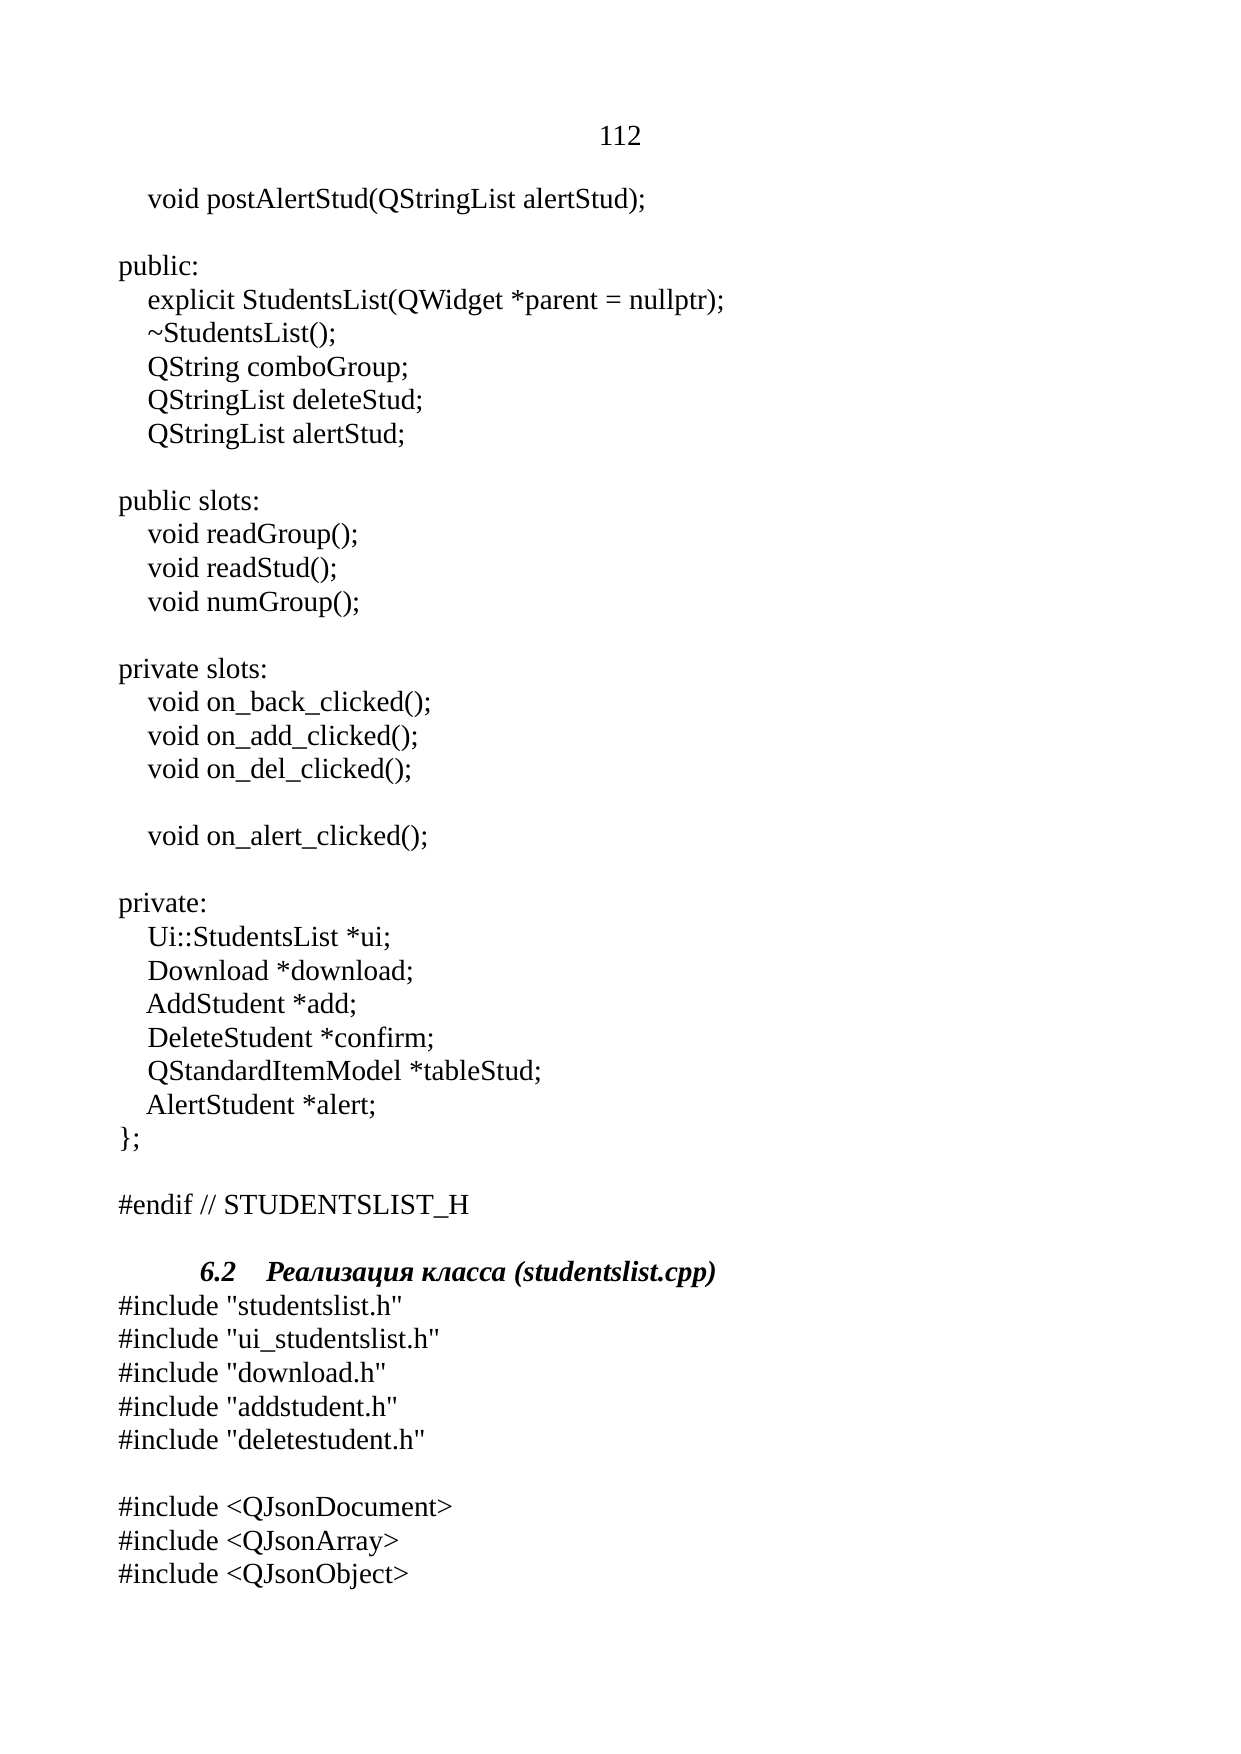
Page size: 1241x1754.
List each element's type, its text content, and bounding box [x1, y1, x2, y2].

text private: [118, 886, 1122, 919]
text private slots: [118, 651, 1122, 684]
text AddStudent *add; [118, 986, 1122, 1020]
text QStringList alertStud; [118, 416, 1122, 449]
text public slots: [118, 483, 1122, 517]
text #include "download.h" [118, 1355, 1122, 1389]
text void on_add_clicked(); [118, 718, 1122, 751]
text Ui::StudentsList *ui; [118, 919, 1122, 953]
text public: [118, 248, 1122, 282]
text void readStud(); [118, 550, 1122, 584]
text #include <QJsonArray> [118, 1523, 1122, 1556]
text #endif // STUDENTSLIST_H [118, 1187, 1122, 1254]
text void on_del_clicked(); [118, 751, 1122, 785]
text void postAlertStud(QStringList alertStud); [118, 181, 1122, 215]
text void readGroup(); [118, 517, 1122, 550]
text QStringList deleteStud; [118, 382, 1122, 416]
text explicit StudentsList(QWidget *parent = nullptr); [118, 282, 1122, 315]
text #include "ui_studentslist.h" [118, 1322, 1122, 1355]
text #include <QJsonObject> [118, 1556, 1122, 1590]
text QStandardItemModel *tableStud; [118, 1053, 1122, 1087]
text QString comboGroup; [118, 349, 1122, 382]
text void on_alert_clicked(); [118, 818, 1122, 852]
text AlertStudent *alert; [118, 1087, 1122, 1120]
list Реализация класса (studentslist.cpp) [118, 1254, 1122, 1288]
text ~StudentsList(); [118, 315, 1122, 349]
text void on_back_clicked(); [118, 684, 1122, 718]
text void numGroup(); [118, 584, 1122, 617]
text #include "deletestudent.h" [118, 1422, 1122, 1456]
text #include "addstudent.h" [118, 1389, 1122, 1422]
text DeleteStudent *confirm; [118, 1020, 1122, 1053]
text }; [118, 1120, 1122, 1154]
text Download *download; [118, 953, 1122, 986]
text #include <QJsonDocument> [118, 1489, 1122, 1523]
text #include "studentslist.h" [118, 1288, 1122, 1322]
